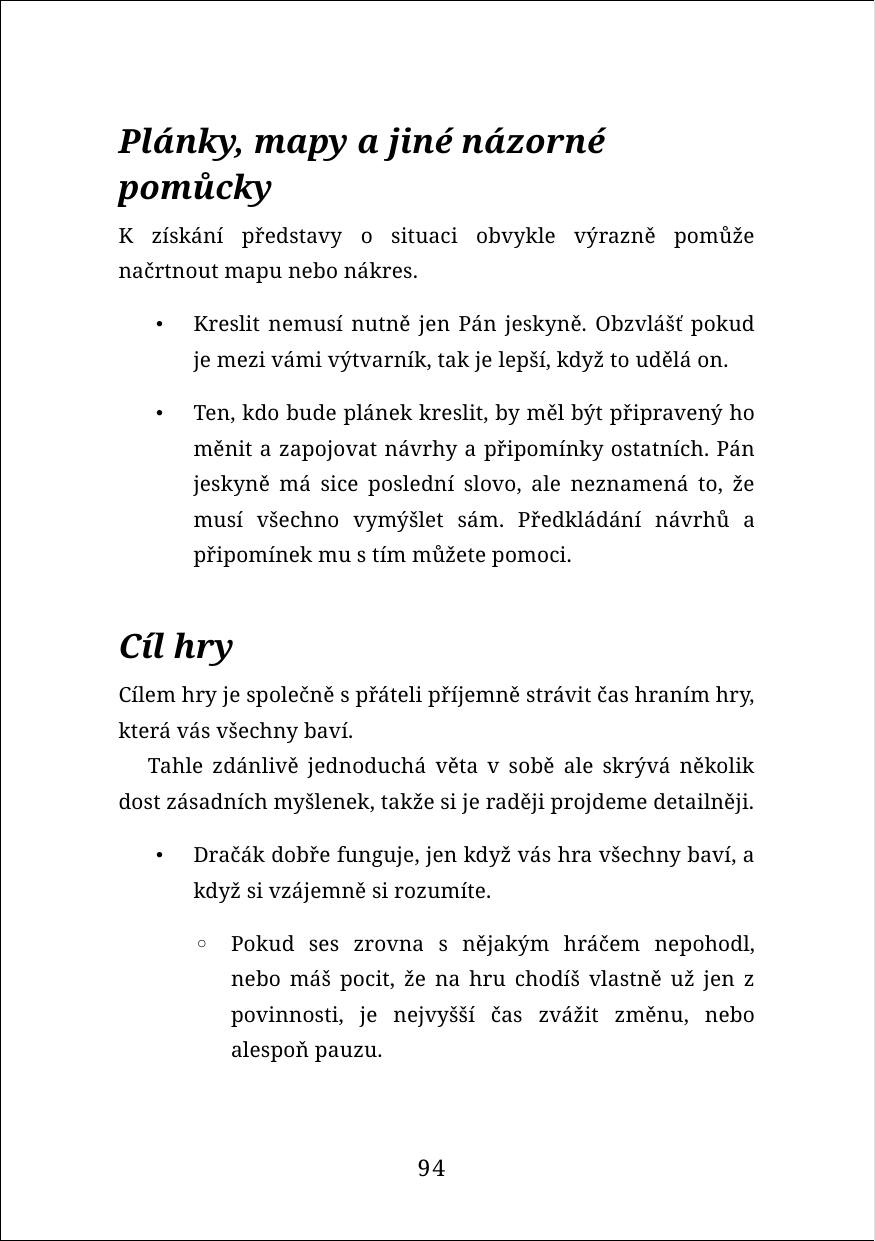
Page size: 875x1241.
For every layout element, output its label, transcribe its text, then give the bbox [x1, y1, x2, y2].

list Dračák dobře funguje, jen když vás hra všechny baví, a když si vzájemně si rozumíte. [156, 840, 756, 904]
list Pokud ses zrovna s nějakým hráčem nepohodl, nebo máš pocit, že na hru chodíš vlastně už jen z povinnosti, je nejvyšší čas zvážit změnu, nebo alespoň pauzu. [193, 929, 756, 1064]
list Kreslit nemusí nutně jen Pán jeskyně. Obzvlášť pokud je mezi vámi výtvarník, tak je lepší, když to udělá on. [156, 309, 756, 373]
text Cílem hry je společně s přáteli příjemně strávit čas hraním hry, která vás všechny baví. Tahle zdánlivě jednoduchá věta v sobě ale skrývá několik dost zásadních myšlenek, takže si je raději projdeme detailněji. [118, 680, 756, 815]
list Ten, kdo bude plánek kreslit, by měl být připravený ho měnit a zapojovat návrhy a připomínky ostatních. Pán jeskyně má sice poslední slovo, ale neznamená to, že musí všechno vymýšlet sám. Předkládání návrhů a připomínek mu s tím můžete pomoci. [156, 398, 756, 569]
subtitle Cíl hry [118, 623, 756, 669]
subtitle Plánky, mapy a jiné názorné pomůcky [118, 118, 756, 209]
text K získání představy o situaci obvykle výrazně pomůže načrtnout mapu nebo nákres. [118, 221, 756, 285]
